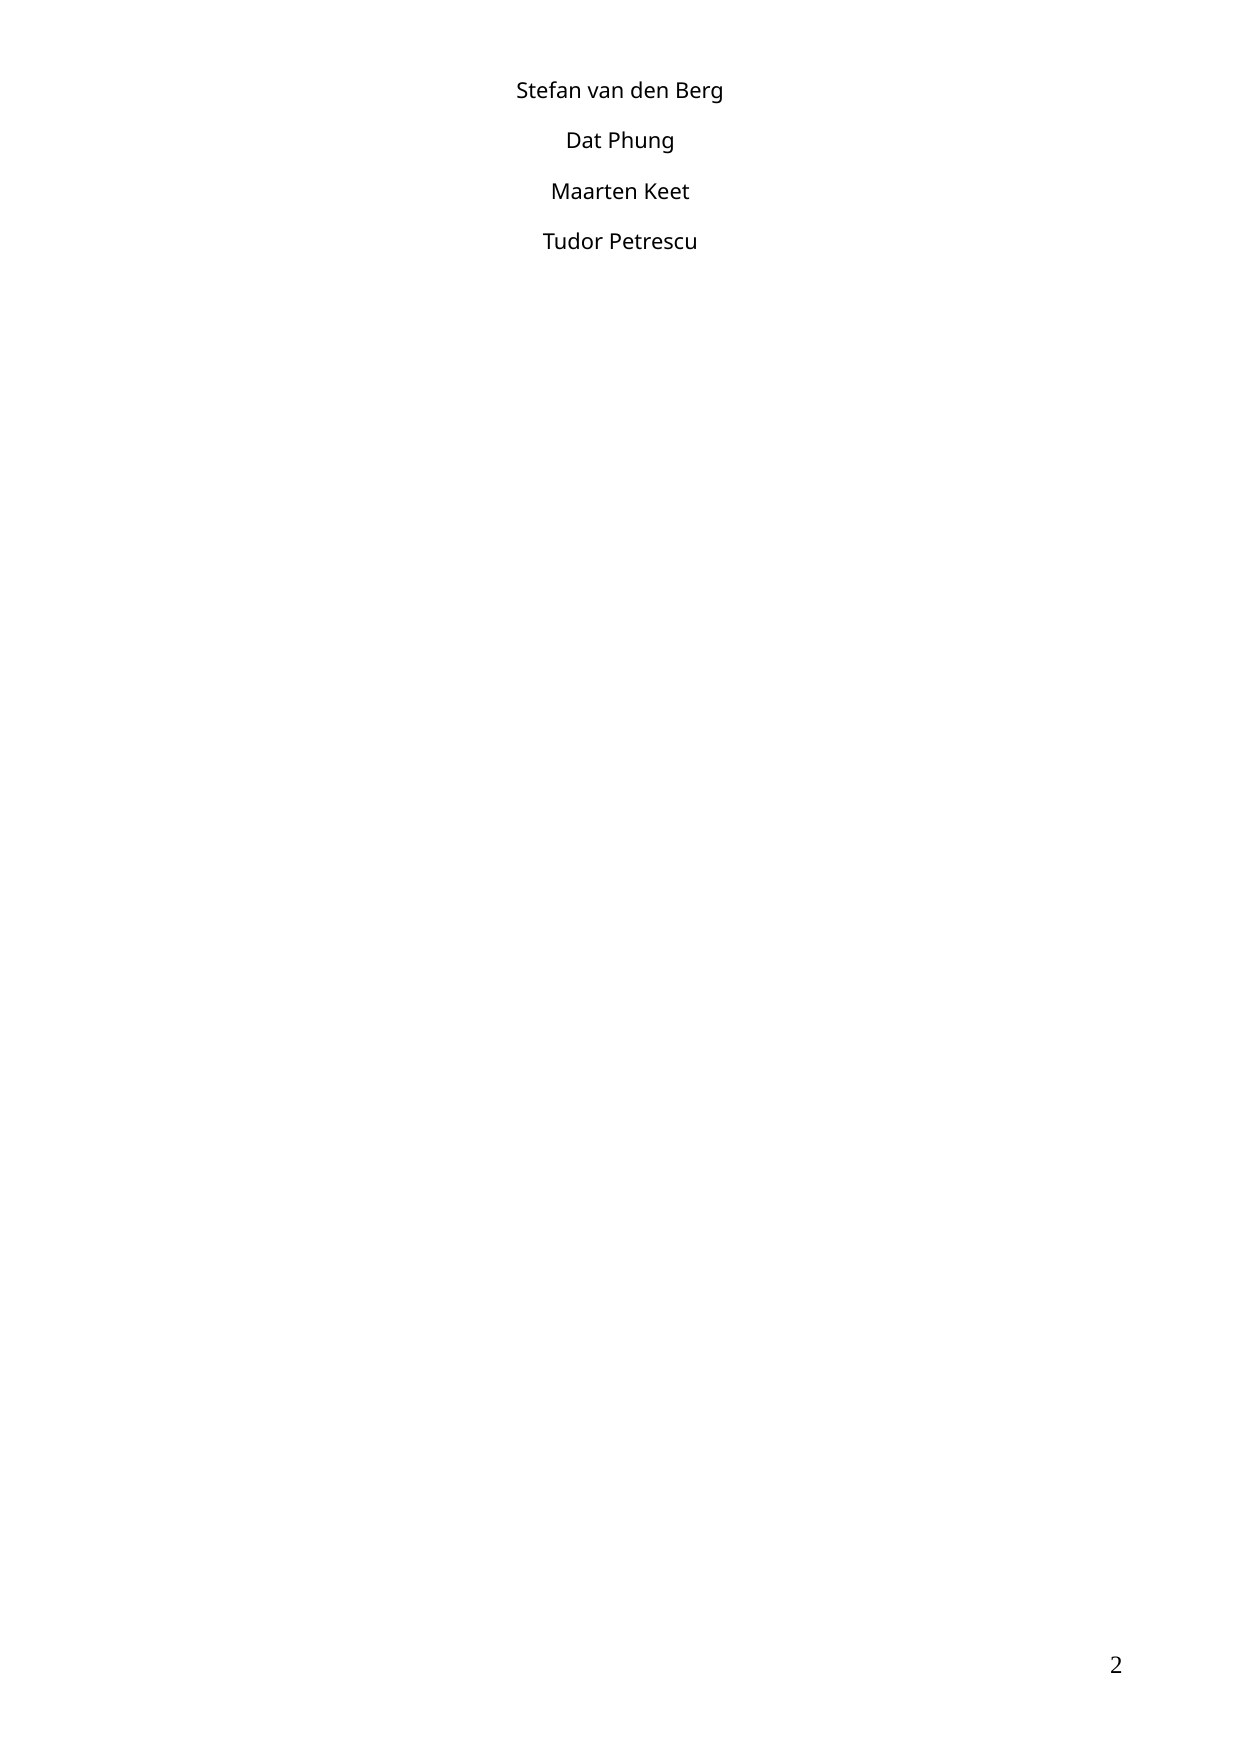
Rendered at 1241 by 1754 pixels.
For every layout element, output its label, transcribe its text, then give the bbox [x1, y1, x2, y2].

text Tudor Petrescu [118, 226, 1122, 256]
text Stefan van den Berg [118, 75, 1122, 105]
text Dat Phung [118, 125, 1122, 155]
text Maarten Keet [118, 176, 1122, 205]
